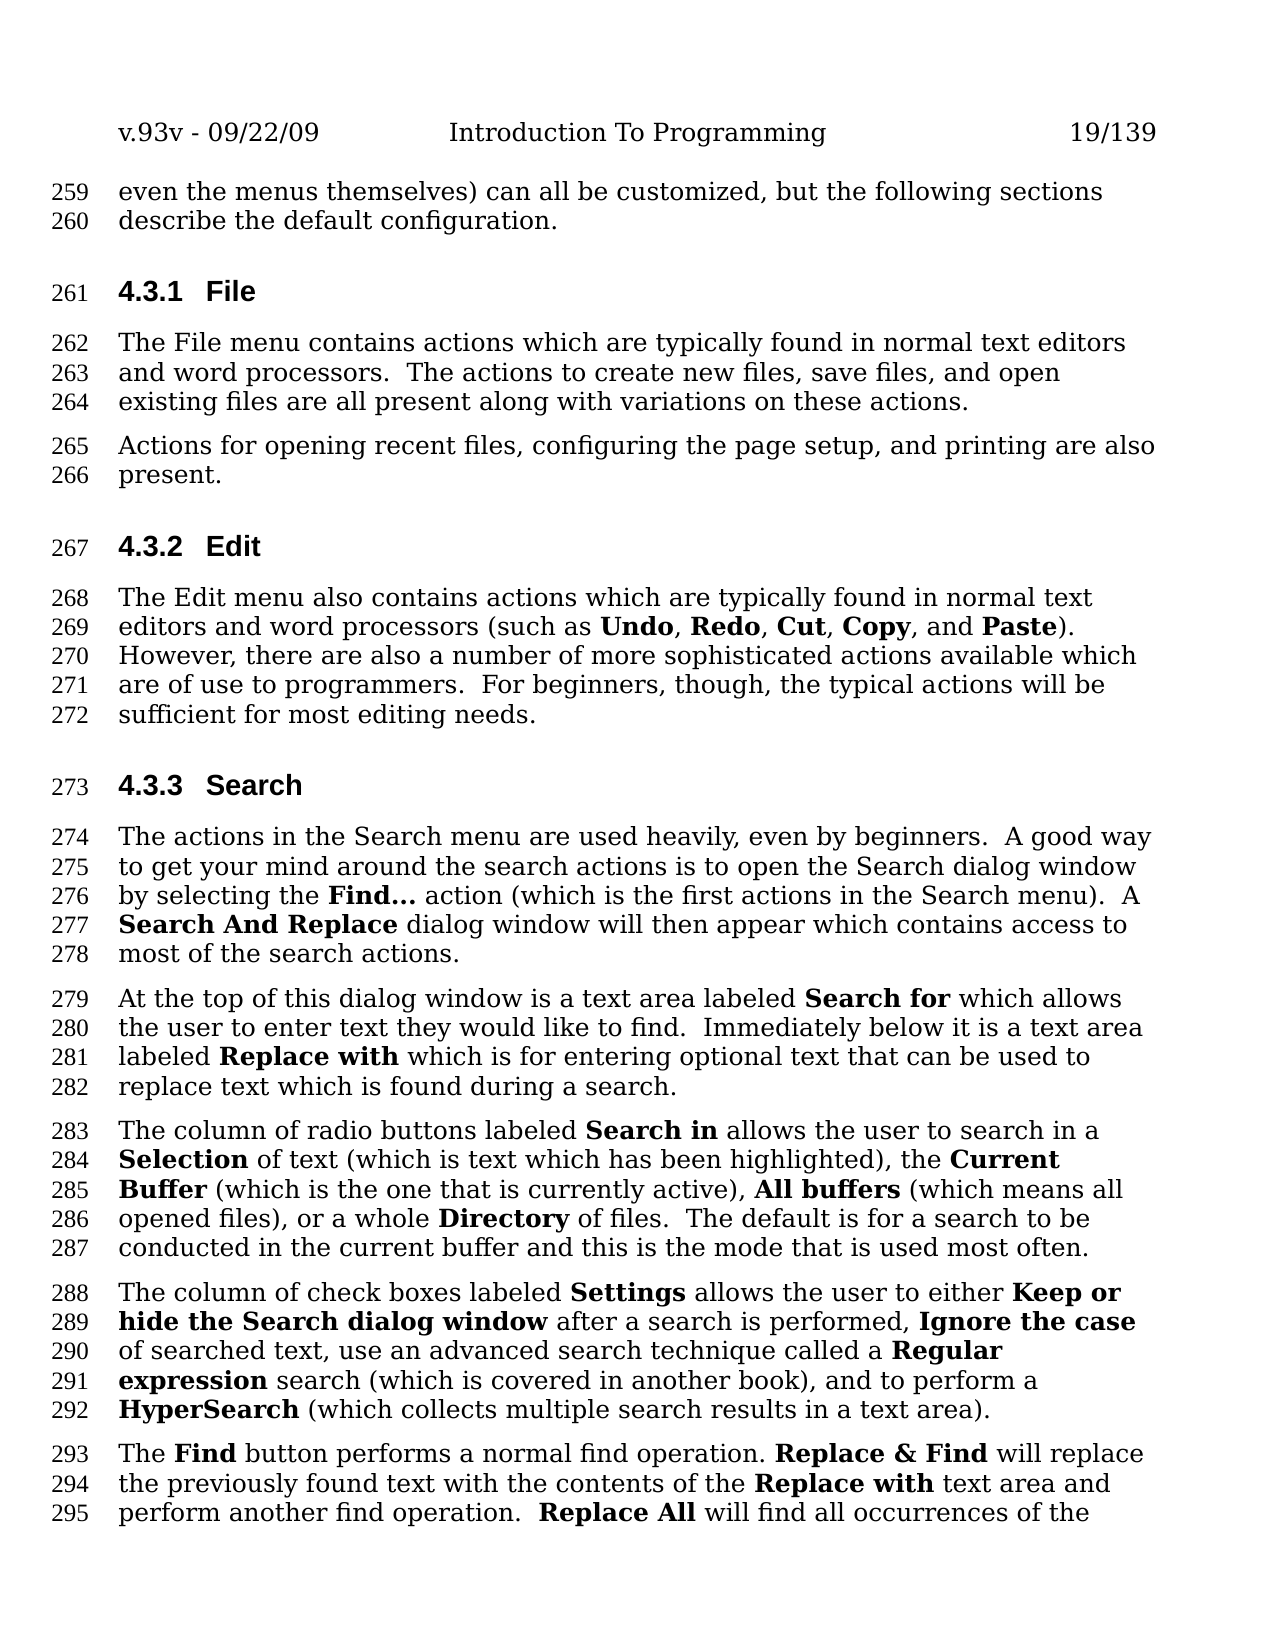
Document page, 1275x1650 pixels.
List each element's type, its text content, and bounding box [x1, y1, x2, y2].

text The Edit menu also contains actions which are typically found in normal text editors and word processors (such as Undo, Redo, Cut, Copy, and Paste). However, there are also a number of more sophisticated actions available which are of use to programmers. For beginners, though, the typical actions will be sufficient for most editing needs. [118, 583, 1157, 729]
text even the menus themselves) can all be customized, but the following sections describe the default configuration. [118, 177, 1157, 235]
text The column of radio buttons labeled Search in allows the user to search in a Selection of text (which is text which has been highlighted), the Current Buffer (which is the one that is currently active), All buffers (which means all opened files), or a whole Directory of files. The default is for a search to be conducted in the current buffer and this is the mode that is used most often. [118, 1116, 1157, 1263]
text Actions for opening recent files, configuring the page setup, and printing are also present. [118, 431, 1157, 489]
text The actions in the Search menu are used heavily, even by beginners. A good way to get your mind around the search actions is to open the Search dialog window by selecting the Find... action (which is the first actions in the Search menu). A Search And Replace dialog window will then appear which contains access to most of the search actions. [118, 823, 1157, 969]
text The File menu contains actions which are typically found in normal text editors and word processors. The actions to create new files, save files, and open existing files are all present along with variations on these actions. [118, 329, 1157, 416]
text The Find button performs a normal find operation. Replace & Find will replace the previously found text with the contents of the Replace with text area and perform another find operation. Replace All will find all occurrences of the [118, 1439, 1157, 1528]
subtitle File [118, 274, 1157, 308]
text The column of check boxes labeled Settings allows the user to either Keep or hide the Search dialog window after a search is performed, Ignore the case of searched text, use an advanced search technique called a Regular expression search (which is covered in another book), and to perform a HyperSearch (which collects multiple search results in a text area). [118, 1278, 1157, 1424]
text At the top of this dialog window is a text area labeled Search for which allows the user to enter text they would like to find. Immediately below it is a text area labeled Replace with which is for entering optional text that can be used to replace text which is found during a search. [118, 984, 1157, 1101]
subtitle Edit [118, 528, 1157, 562]
subtitle Search [118, 768, 1157, 802]
